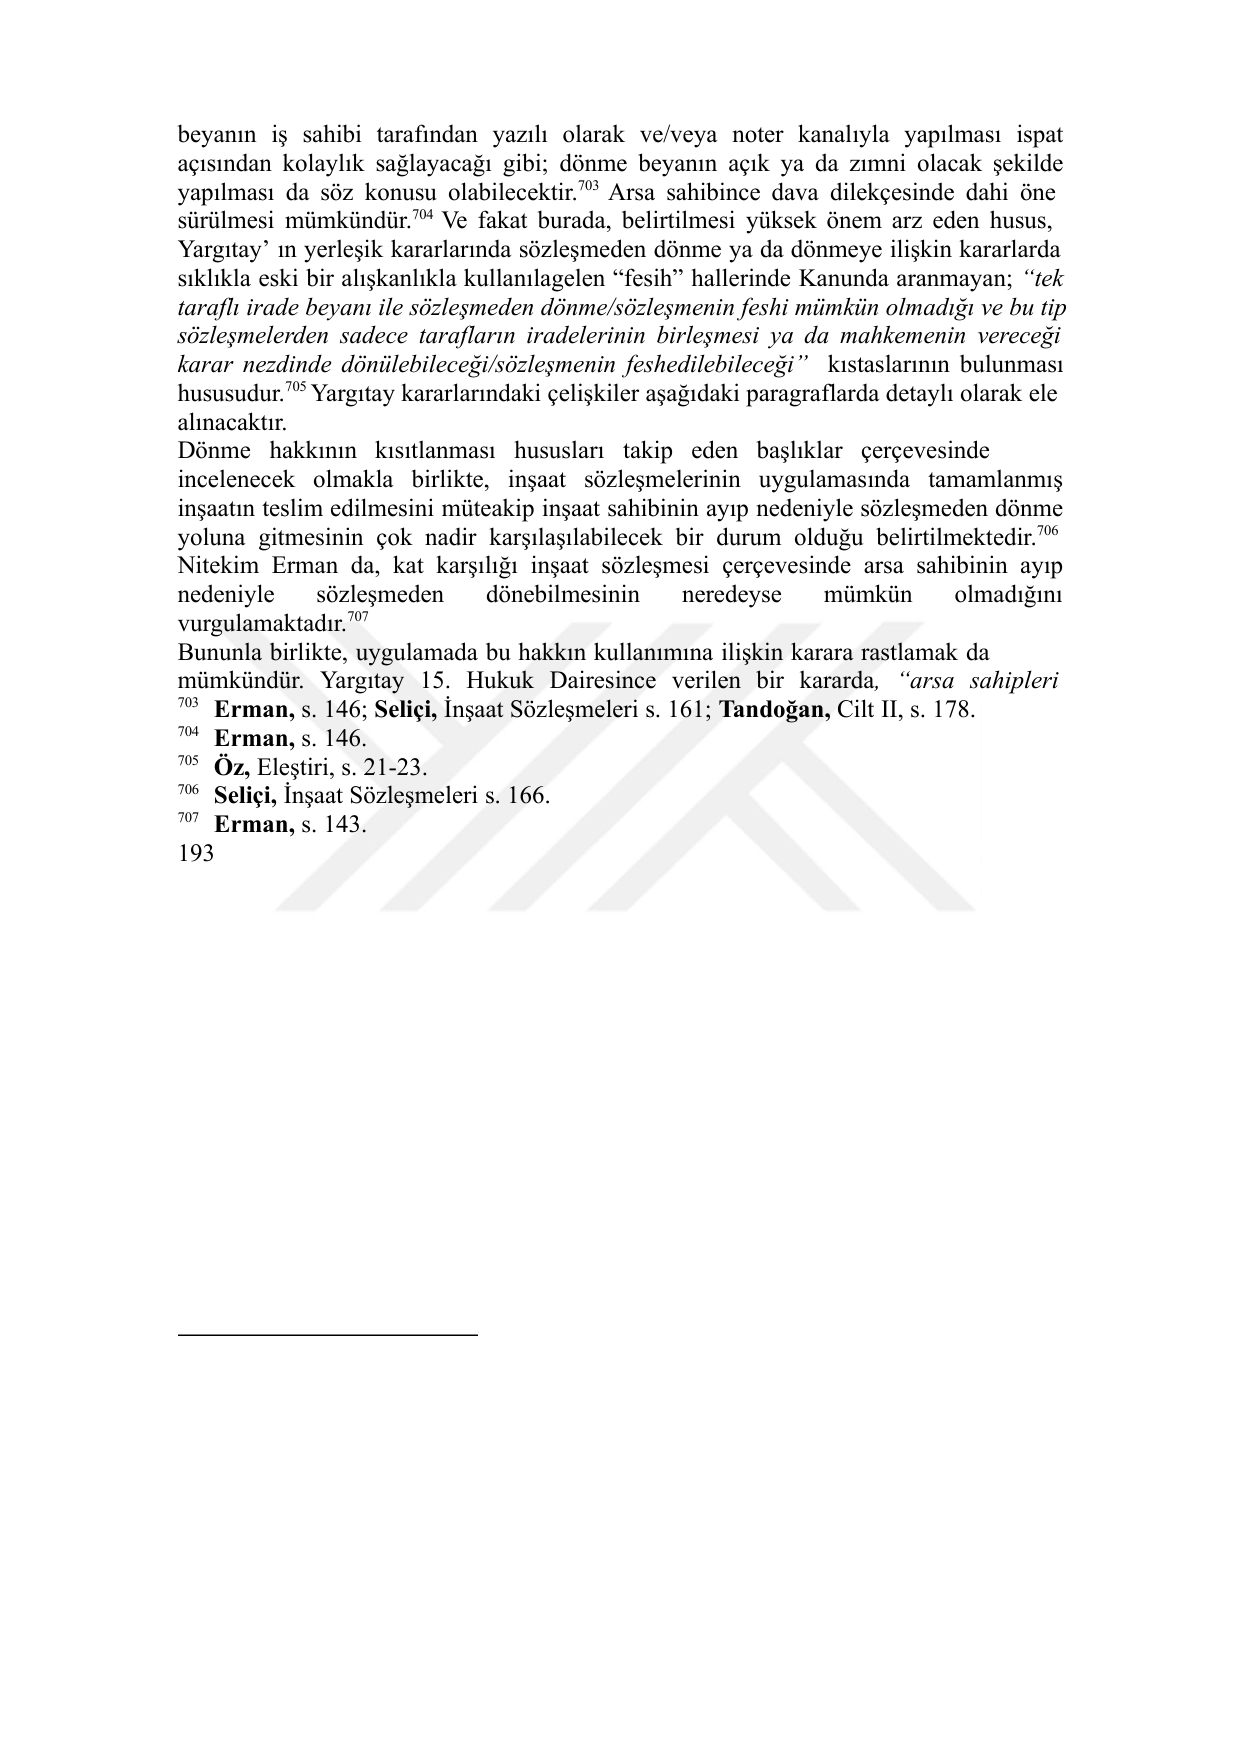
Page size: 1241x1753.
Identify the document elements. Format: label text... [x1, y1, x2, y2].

text 704 Erman, s. 146. [177, 723, 1230, 752]
text karar nezdinde dönülebileceği/sözleşmenin feshedilebileceği” kıstaslarının bulunması [177, 349, 1230, 378]
text sözleşmelerden sadece tarafların iradelerinin birleşmesi ya da mahkemenin vereceği [177, 321, 1230, 349]
text 706 Seliçi, İnşaat Sözleşmeleri s. 166. [177, 781, 1230, 809]
text sürülmesi mümkündür.704 Ve fakat burada, belirtilmesi yüksek önem arz eden husus, [177, 206, 1230, 234]
text Dönme hakkının kısıtlanması hususları takip eden başlıklar çerçevesinde [177, 436, 1230, 464]
text beyanın iş sahibi tarafından yazılı olarak ve/veya noter kanalıyla yapılması ispat [177, 119, 1230, 148]
text alınacaktır. [177, 407, 1230, 436]
text taraflı irade beyanı ile sözleşmeden dönme/sözleşmenin feshi mümkün olmadığı ve bu tip [177, 292, 1230, 321]
picture [175, 1331, 480, 1338]
text vurgulamaktadır.707 [177, 608, 1230, 637]
text nedeniyle sözleşmeden dönebilmesinin neredeyse mümkün olmadığını [177, 579, 1230, 608]
text inşaatın teslim edilmesini müteakip inşaat sahibinin ayıp nedeniyle sözleşmeden dönme [177, 493, 1230, 522]
text açısından kolaylık sağlayacağı gibi; dönme beyanın açık ya da zımni olacak şekilde [177, 148, 1230, 177]
text sıklıkla eski bir alışkanlıkla kullanılagelen “fesih” hallerinde Kanunda aranmayan; “tek [177, 263, 1230, 292]
text Nitekim Erman da, kat karşılığı inşaat sözleşmesi çerçevesinde arsa sahibinin ayıp [177, 551, 1230, 579]
text yoluna gitmesinin çok nadir karşılaşılabilecek bir durum olduğu belirtilmektedir.706 [177, 522, 1230, 551]
text 705 Öz, Eleştiri, s. 21-23. [177, 752, 1230, 781]
text 703 Erman, s. 146; Seliçi, İnşaat Sözleşmeleri s. 161; Tandoğan, Cilt II, s. 178. [177, 694, 1230, 723]
text Yargıtay’ ın yerleşik kararlarında sözleşmeden dönme ya da dönmeye ilişkin kararlarda [177, 234, 1230, 263]
picture [206, 612, 982, 921]
text Bununla birlikte, uygulamada bu hakkın kullanımına ilişkin karara rastlamak da [177, 637, 1230, 666]
text hususudur.705 Yargıtay kararlarındaki çelişkiler aşağıdaki paragraflarda detaylı olarak ele [177, 378, 1230, 407]
text 707 Erman, s. 143. [177, 809, 1230, 838]
text incelenecek olmakla birlikte, inşaat sözleşmelerinin uygulamasında tamamlanmış [177, 464, 1230, 493]
text yapılması da söz konusu olabilecektir.703 Arsa sahibince dava dilekçesinde dahi öne [177, 177, 1230, 206]
text mümkündür. Yargıtay 15. Hukuk Dairesince verilen bir kararda, “arsa sahipleri [177, 666, 1230, 694]
text 193 [177, 838, 1230, 867]
